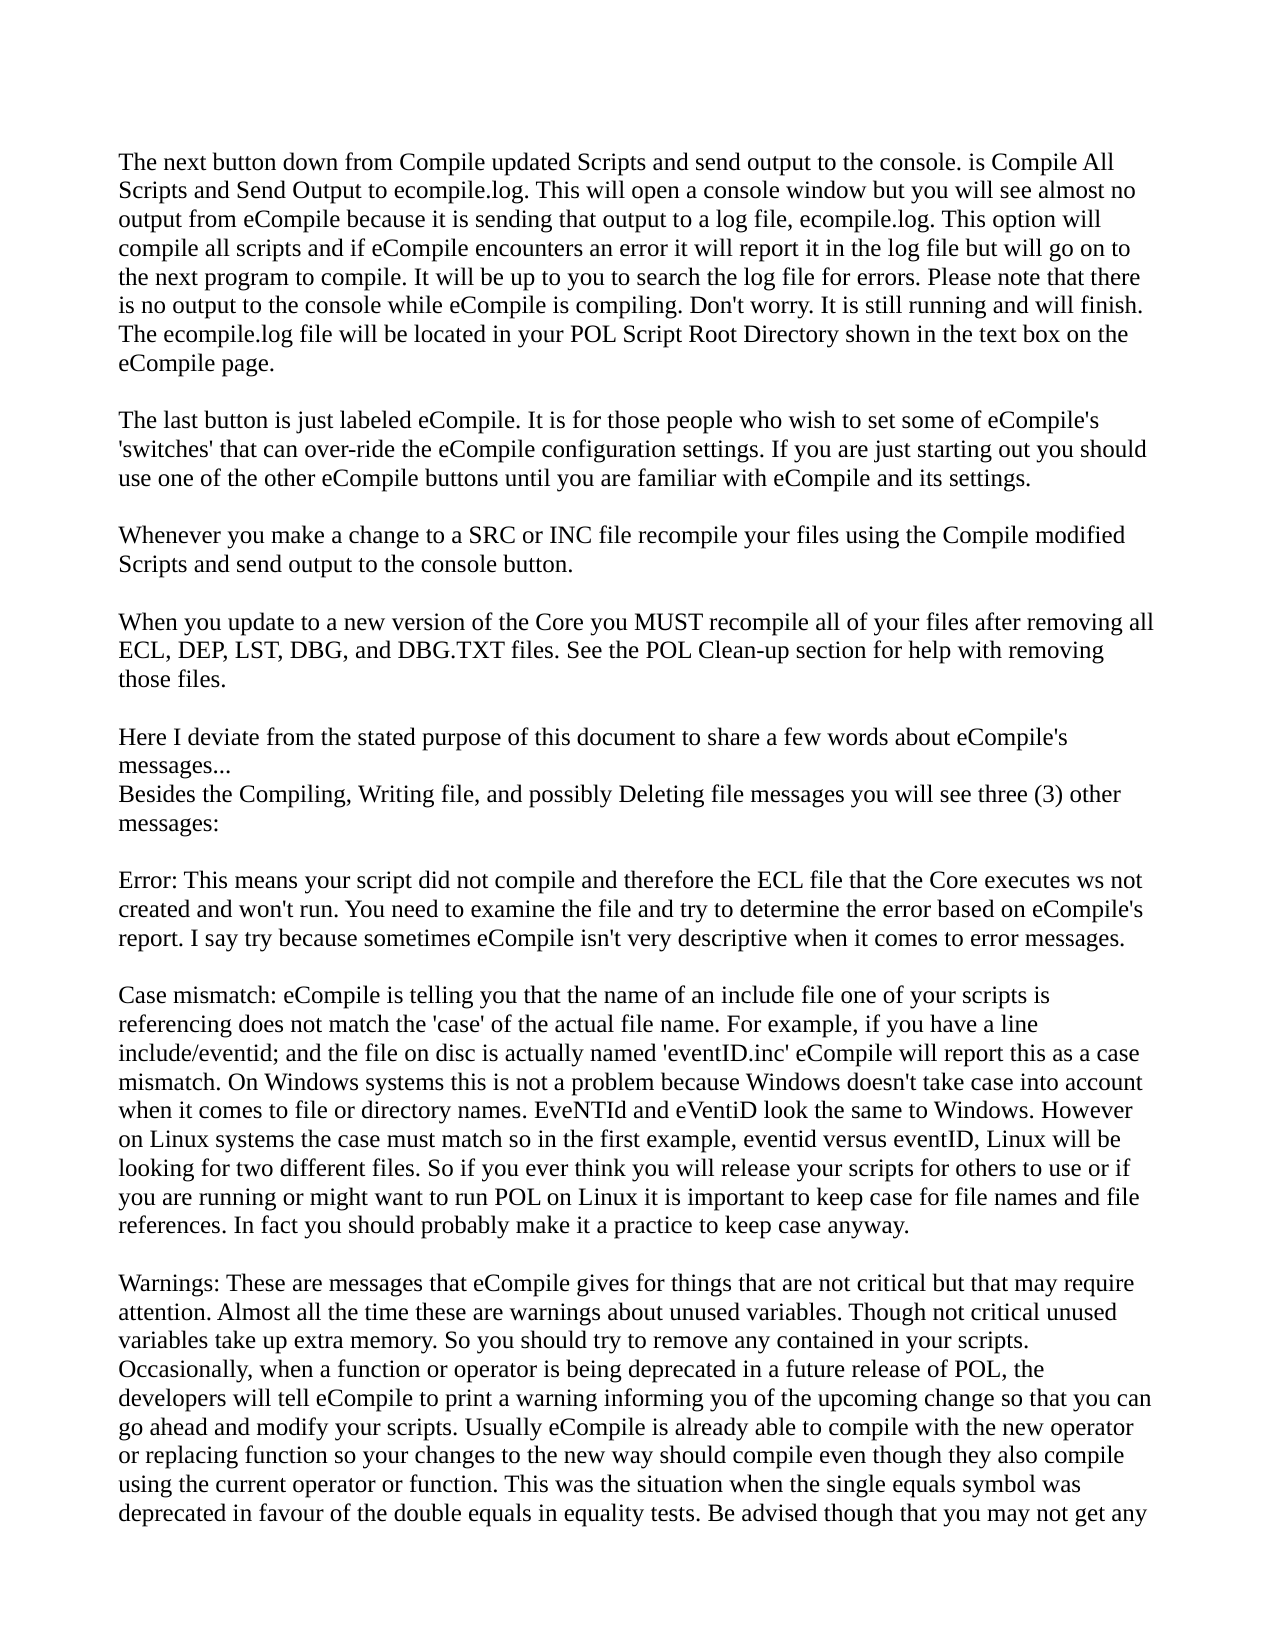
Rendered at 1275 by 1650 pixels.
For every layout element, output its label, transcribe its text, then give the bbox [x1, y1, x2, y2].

text Case mismatch: eCompile is telling you that the name of an include file one of your scripts is referencing does not match the 'case' of the actual file name. For example, if you have a line include/eventid; and the file on disc is actually named 'eventID.inc' eCompile will report this as a case mismatch. On Windows systems this is not a problem because Windows doesn't take case into account when it comes to file or directory names. EveNTId and eVentiD look the same to Windows. However on Linux systems the case must match so in the first example, eventid versus eventID, Linux will be looking for two different files. So if you ever think you will release your scripts for others to use or if you are running or might want to run POL on Linux it is important to keep case for file names and file references. In fact you should probably make it a practice to keep case anyway. [118, 981, 1157, 1239]
text When you update to a new version of the Core you MUST recompile all of your files after removing all ECL, DEP, LST, DBG, and DBG.TXT files. See the POL Clean-up section for help with removing those files. [118, 607, 1157, 693]
text Whenever you make a change to a SRC or INC file recompile your files using the Compile modified Scripts and send output to the console button. [118, 521, 1157, 578]
text The next button down from Compile updated Scripts and send output to the console. is Compile All Scripts and Send Output to ecompile.log. This will open a console window but you will see almost no output from eCompile because it is sending that output to a log file, ecompile.log. This option will compile all scripts and if eCompile encounters an error it will report it in the log file but will go on to the next program to compile. It will be up to you to search the log file for errors. Please note that there is no output to the console while eCompile is compiling. Don't worry. It is still running and will finish. The ecompile.log file will be located in your POL Script Root Directory shown in the text box on the eCompile page. [118, 147, 1157, 377]
text Error: This means your script did not compile and therefore the ECL file that the Core executes ws not created and won't run. You need to examine the file and try to determine the error based on eCompile's report. I say try because sometimes eCompile isn't very descriptive when it comes to error messages. [118, 866, 1157, 952]
text The last button is just labeled eCompile. It is for those people who wish to set some of eCompile's 'switches' that can over-ride the eCompile configuration settings. If you are just starting out you should use one of the other eCompile buttons until you are familiar with eCompile and its settings. [118, 406, 1157, 492]
text Warnings: These are messages that eCompile gives for things that are not critical but that may require attention. Almost all the time these are warnings about unused variables. Though not critical unused variables take up extra memory. So you should try to remove any contained in your scripts. Occasionally, when a function or operator is being deprecated in a future release of POL, the developers will tell eCompile to print a warning informing you of the upcoming change so that you can go ahead and modify your scripts. Usually eCompile is already able to compile with the new operator or replacing function so your changes to the new way should compile even though they also compile using the current operator or function. This was the situation when the single equals symbol was deprecated in favour of the double equals in equality tests. Be advised though that you may not get any [118, 1268, 1157, 1527]
text Besides the Compiling, Writing file, and possibly Deleting file messages you will see three (3) other messages: [118, 779, 1157, 837]
text Here I deviate from the stated purpose of this document to share a few words about eCompile's messages... [118, 722, 1157, 779]
